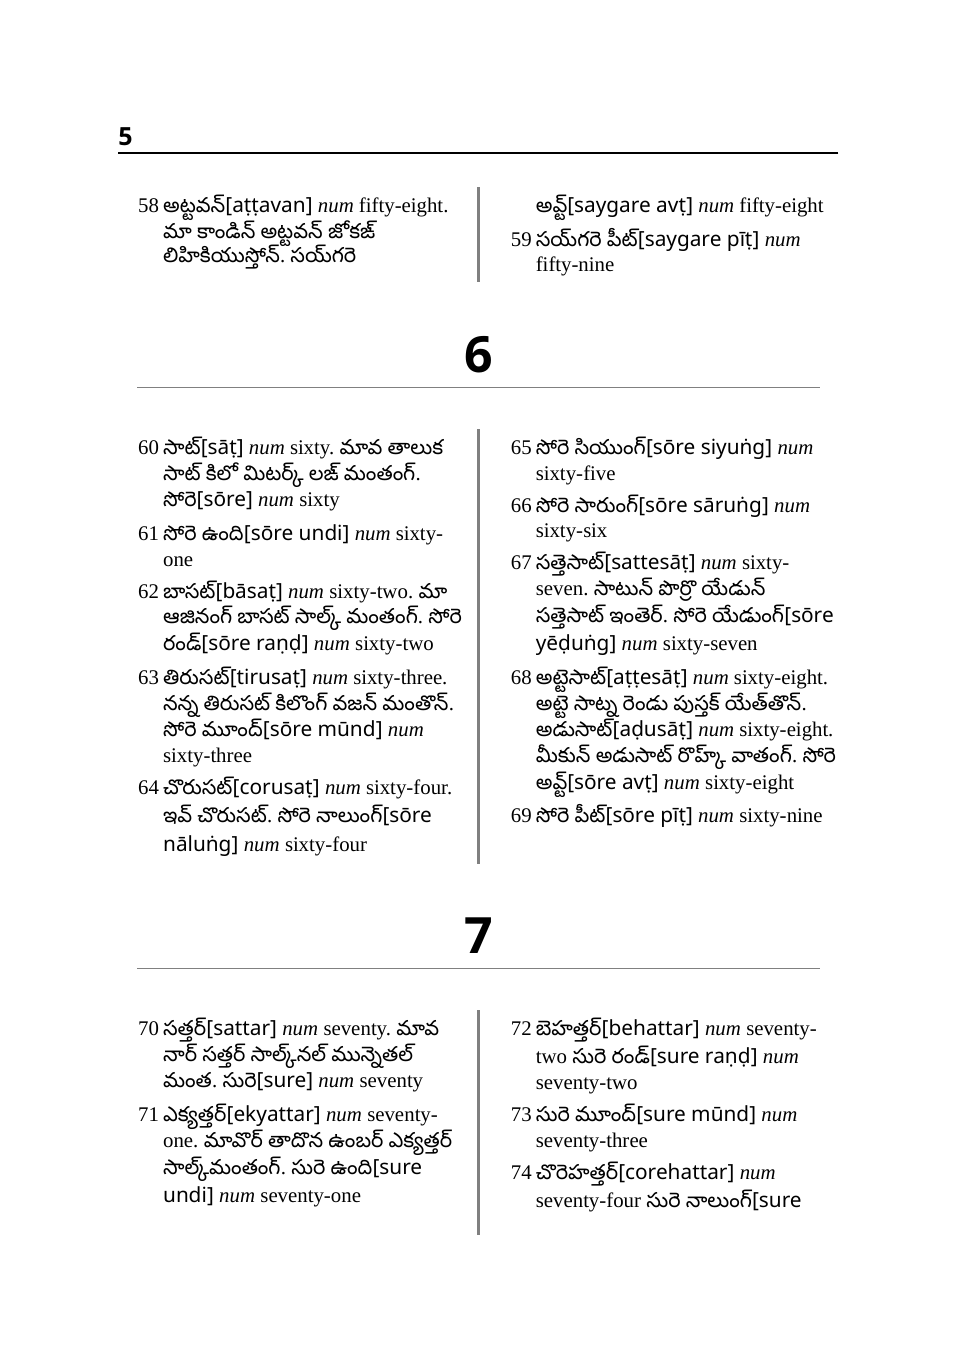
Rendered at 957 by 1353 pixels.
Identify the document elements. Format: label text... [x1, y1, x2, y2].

text 68అట్టెసాట్[aṭṭesāṭ] num sixty-eight. అట్టె సాట్న రెండు పుస్తక్ యేత్‌తొన్. అడుసాట్[aḍusāṭ] num sixty-eight. మీకున్ అడుసాట్ రొహ్క్ వాతంగ్. సోరె అవ్ట్[sōre avṭ] num sixty-eight [492, 659, 837, 797]
text అవ్ట్[saygare avṭ] num fifty-eight [492, 188, 837, 221]
text 7 [137, 900, 820, 968]
text 61సోరె ఉంది[sōre undi] num sixty-one [119, 515, 465, 573]
text 66సోరె సారుంగ్[sōre sāruṅg] num sixty-six [492, 487, 837, 544]
text 73సురె మూంద్[sure mūnd] num seventy-three [492, 1096, 837, 1154]
text 6 [137, 319, 820, 387]
text 65సోరె సియుంగ్[sōre siyuṅg] num sixty-five [492, 430, 837, 487]
text 62బాసట్[bāsaṭ] num sixty-two. మా ఆజినంగ్ బాసట్ సాల్క్ మంతంగ్. సోరె రండ్[sōre raṇḍ] num sixty-two [119, 573, 465, 659]
text 63తిరుసట్[tirusaṭ] num sixty-three. నన్న తిరుసట్ కిలొంగ్ వజన్ మంతొన్. సోరె మూంద్[sōre mūnd] num sixty-three [119, 659, 465, 769]
text 72బెహత్తర్[behattar] num seventy-two సురె రండ్[sure raṇḍ] num seventy-two [492, 1011, 837, 1096]
text 64చొరుసట్[corusaṭ] num sixty-four. ఇవ్ చొరుసట్. సోరె నాలుంగ్[sōre nāluṅg] num sixty-four [119, 769, 465, 862]
text 67సత్తెసాట్[sattesāṭ] num sixty-seven. సాటున్ పొర్రొ యేడున్ సత్తెసాట్ ఇంతెర్. సోరె యేడుంగ్[sōre yēḍuṅg] num sixty-seven [492, 544, 837, 659]
text 74చొరెహత్తర్[corehattar] num seventy-four సురె నాలుంగ్[sure [492, 1154, 837, 1218]
text 59సయ్‌గరె పీట్[saygare pīṭ] num fifty-nine [492, 221, 837, 281]
text 69సోరె పీట్[sōre pīṭ] num sixty-nine [492, 797, 837, 833]
text 70సత్తర్[sattar] num seventy. మావ నార్ సత్తర్ సాల్క్‌నల్ మున్నెతల్ మంత. సురె[sure] num seventy [119, 1011, 465, 1096]
text 71ఎక్యత్తర్[ekyattar] num seventy-one. మావొర్ తాదొన ఉంబర్ ఎక్యత్తర్ సాల్క్‌మంతంగ్. సురె ఉంది[sure undi] num seventy-one [119, 1096, 465, 1213]
text 58అట్టవన్[aṭṭavan] num fifty-eight. మా కాండిన్ అట్టవన్ జోకఙ్ లిహికియుస్తోన్. సయ్‌గరె [119, 188, 465, 271]
text 60సాట్[sāṭ] num sixty. మావ తాలుక సాట్ కిలో మిటర్క్ లఙ్ మంతంగ్. సోరె[sōre] num sixty [119, 430, 465, 515]
